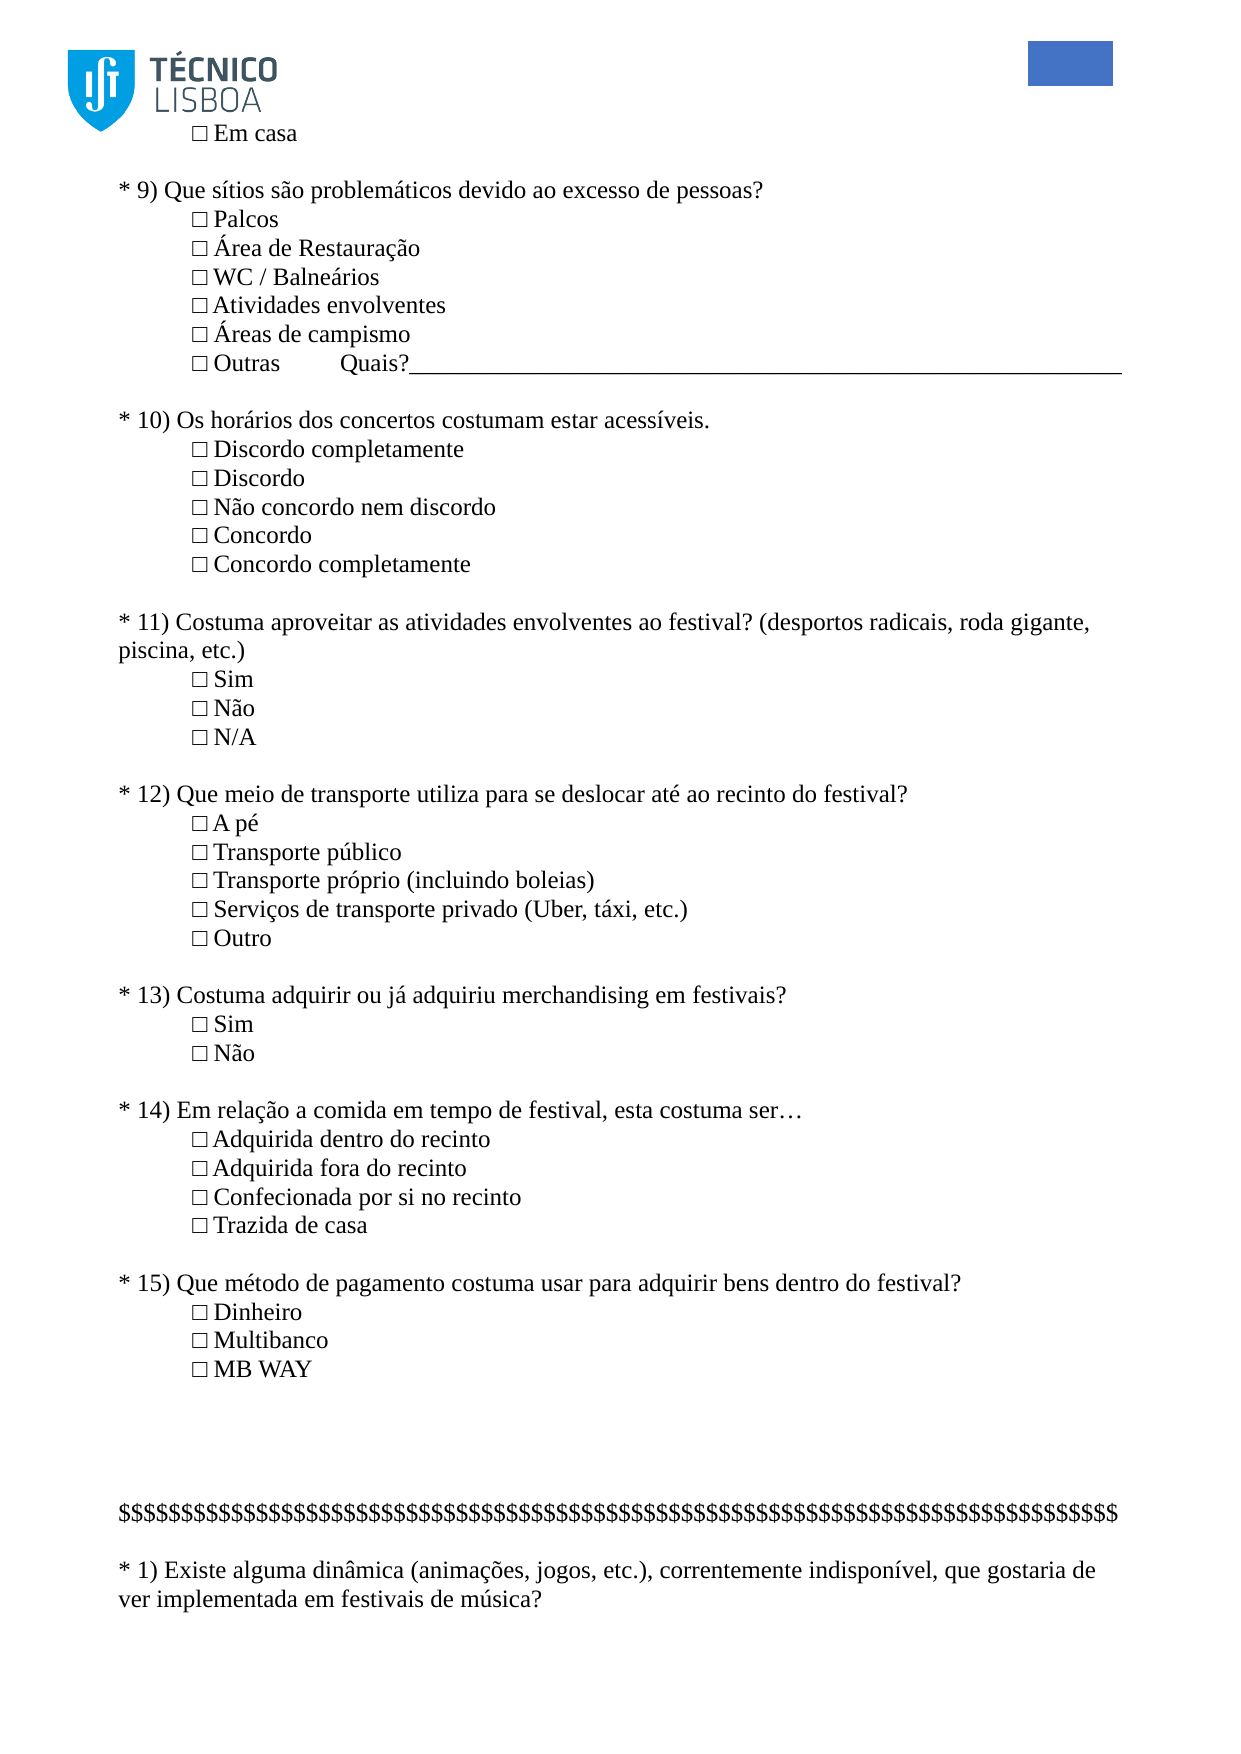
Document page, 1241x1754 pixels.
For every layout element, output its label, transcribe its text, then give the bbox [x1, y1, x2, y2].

text □ Concordo [118, 521, 1122, 549]
text □ Transporte público [118, 837, 1122, 866]
text □ Não concordo nem discordo [118, 492, 1122, 521]
text □ Áreas de campismo [118, 319, 1122, 348]
text * 11) Costuma aproveitar as atividades envolventes ao festival? (desportos radicais, roda gigante, piscina, etc.) [118, 607, 1122, 664]
text □ Adquirida fora do recinto [118, 1153, 1122, 1182]
text □ Outro [118, 923, 1122, 952]
text □ N/A [118, 722, 1122, 751]
text * 9) Que sítios são problemáticos devido ao excesso de pessoas? [118, 176, 1122, 204]
text □ Sim [118, 1009, 1122, 1038]
text □ Não [118, 1038, 1122, 1067]
text * 13) Costuma adquirir ou já adquiriu merchandising em festivais? [118, 981, 1122, 1009]
text * 1) Existe alguma dinâmica (animações, jogos, etc.), correntemente indisponível, que gostaria de ver implementada em festivais de música? [118, 1556, 1122, 1613]
text □ Atividades envolventes [118, 291, 1122, 319]
text * 12) Que meio de transporte utiliza para se deslocar até ao recinto do festival? [118, 779, 1122, 808]
text □ Discordo completamente [118, 434, 1122, 463]
text □ MB WAY [118, 1354, 1122, 1383]
text □ Outras Quais?_________________________________________________________ [118, 348, 1122, 377]
text □ Área de Restauração [118, 233, 1122, 262]
text □ Trazida de casa [118, 1211, 1122, 1239]
text □ Não [118, 693, 1122, 722]
text □ Sim [118, 664, 1122, 693]
text □ A pé [118, 808, 1122, 837]
text □ Serviços de transporte privado (Uber, táxi, etc.) [118, 894, 1122, 923]
text □ Concordo completamente [118, 549, 1122, 578]
text * 15) Que método de pagamento costuma usar para adquirir bens dentro do festival? [118, 1268, 1122, 1297]
text □ Adquirida dentro do recinto [118, 1124, 1122, 1153]
text □ WC / Balneários [118, 262, 1122, 291]
text □ Confecionada por si no recinto [118, 1182, 1122, 1211]
text $$$$$$$$$$$$$$$$$$$$$$$$$$$$$$$$$$$$$$$$$$$$$$$$$$$$$$$$$$$$$$$$$$$$$$$$$$$$$$$$ [118, 1498, 1122, 1527]
text □ Palcos [118, 204, 1122, 233]
text □ Transporte próprio (incluindo boleias) [118, 866, 1122, 894]
text □ Dinheiro [118, 1297, 1122, 1326]
text □ Discordo [118, 463, 1122, 492]
text □ Multibanco [118, 1326, 1122, 1354]
text □ Em casa [118, 118, 1122, 147]
text * 10) Os horários dos concertos costumam estar acessíveis. [118, 406, 1122, 434]
text * 14) Em relação a comida em tempo de festival, esta costuma ser… [118, 1096, 1122, 1124]
